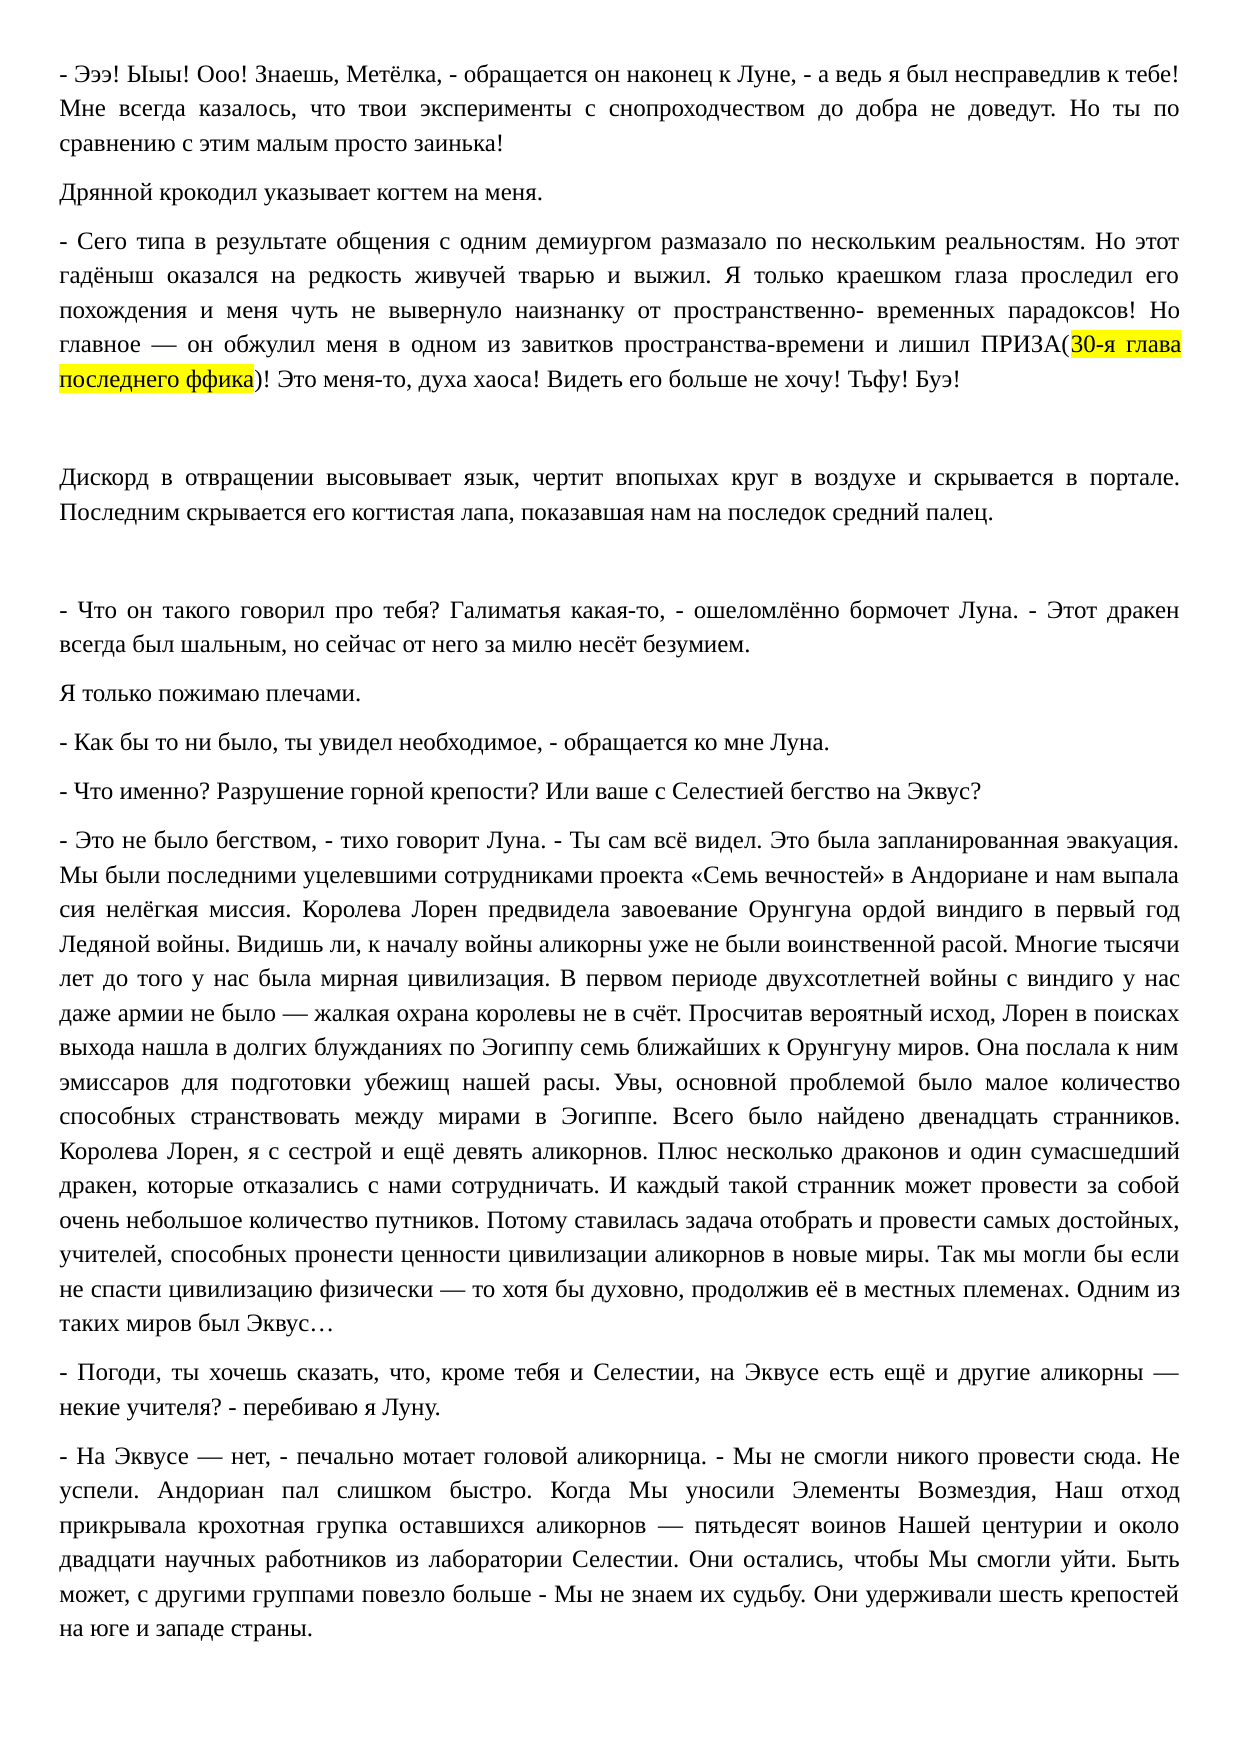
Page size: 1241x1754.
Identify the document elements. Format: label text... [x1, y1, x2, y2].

text Дискорд в отвращении высовывает язык, чертит впопыхах круг в воздухе и скрывается в портале. Последним скрывается его когтистая лапа, показавшая нам на последок средний палец. [59, 462, 1181, 525]
text - Эээ! Ыыы! Ооо! Знаешь, Метёлка, - обращается он наконец к Луне, - а ведь я был несправедлив к тебе! Мне всегда казалось, что твои эксперименты с снопроходчеством до добра не доведут. Но ты по сравнению с этим малым просто заинька! [59, 59, 1181, 157]
text - Погоди, ты хочешь сказать, что, кроме тебя и Селестии, на Эквусе есть ещё и другие аликорны — некие учителя? - перебиваю я Луну. [59, 1357, 1181, 1421]
text - Что именно? Разрушение горной крепости? Или ваше с Селестией бегство на Эквус? [59, 776, 1181, 805]
text - Сего типа в результате общения с одним демиургом размазало по нескольким реальностям. Но этот гадёныш оказался на редкость живучей тварью и выжил. Я только краешком глаза проследил его похождения и меня чуть не вывернуло наизнанку от пространственно- временных парадоксов! Но главное — он обжулил меня в одном из завитков пространства-времени и лишил ПРИЗА(30-я глава последнего ффика)! Это меня-то, духа хаоса! Видеть его больше не хочу! Тьфу! Буэ! [59, 226, 1181, 393]
text - На Эквусе — нет, - печально мотает головой аликорница. - Мы не смогли никого провести сюда. Не успели. Андориан пал слишком быстро. Когда Мы уносили Элементы Возмездия, Наш отход прикрывала крохотная групка оставшихся аликорнов — пятьдесят воинов Нашей центурии и около двадцати научных работников из лаборатории Селестии. Они остались, чтобы Мы смогли уйти. Быть может, с другими группами повезло больше - Мы не знаем их судьбу. Они удерживали шесть крепостей на юге и западе страны. [59, 1441, 1181, 1642]
text - Это не было бегством, - тихо говорит Луна. - Ты сам всё видел. Это была запланированная эвакуация. Мы были последними уцелевшими сотрудниками проекта «Семь вечностей» в Андориане и нам выпала сия нелёгкая миссия. Королева Лорен предвидела завоевание Орунгуна ордой виндиго в первый год Ледяной войны. Видишь ли, к началу войны аликорны уже не были воинственной расой. Многие тысячи лет до того у нас была мирная цивилизация. В первом периоде двухсотлетней войны с виндиго у нас даже армии не было — жалкая охрана королевы не в счёт. Просчитав вероятный исход, Лорен в поисках выхода нашла в долгих блужданиях по Эогиппу семь ближайших к Орунгуну миров. Она послала к ним эмиссаров для подготовки убежищ нашей расы. Увы, основной проблемой было малое количество способных странствовать между мирами в Эогиппе. Всего было найдено двенадцать странников. Королева Лорен, я с сестрой и ещё девять аликорнов. Плюс несколько драконов и один сумасшедший дракен, которые отказались с нами сотрудничать. И каждый такой странник может провести за собой очень небольшое количество путников. Потому ставилась задача отобрать и провести самых достойных, учителей, способных пронести ценности цивилизации аликорнов в новые миры. Так мы могли бы если не спасти цивилизацию физически — то хотя бы духовно, продолжив её в местных племенах. Одним из таких миров был Эквус… [59, 826, 1181, 1337]
text - Как бы то ни было, ты увидел необходимое, - обращается ко мне Луна. [59, 727, 1181, 756]
text Я только пожимаю плечами. [59, 678, 1181, 707]
text Дрянной крокодил указывает когтем на меня. [59, 177, 1181, 206]
text - Что он такого говорил про тебя? Галиматья какая-то, - ошеломлённо бормочет Луна. - Этот дракен всегда был шальным, но сейчас от него за милю несёт безумием. [59, 595, 1181, 658]
